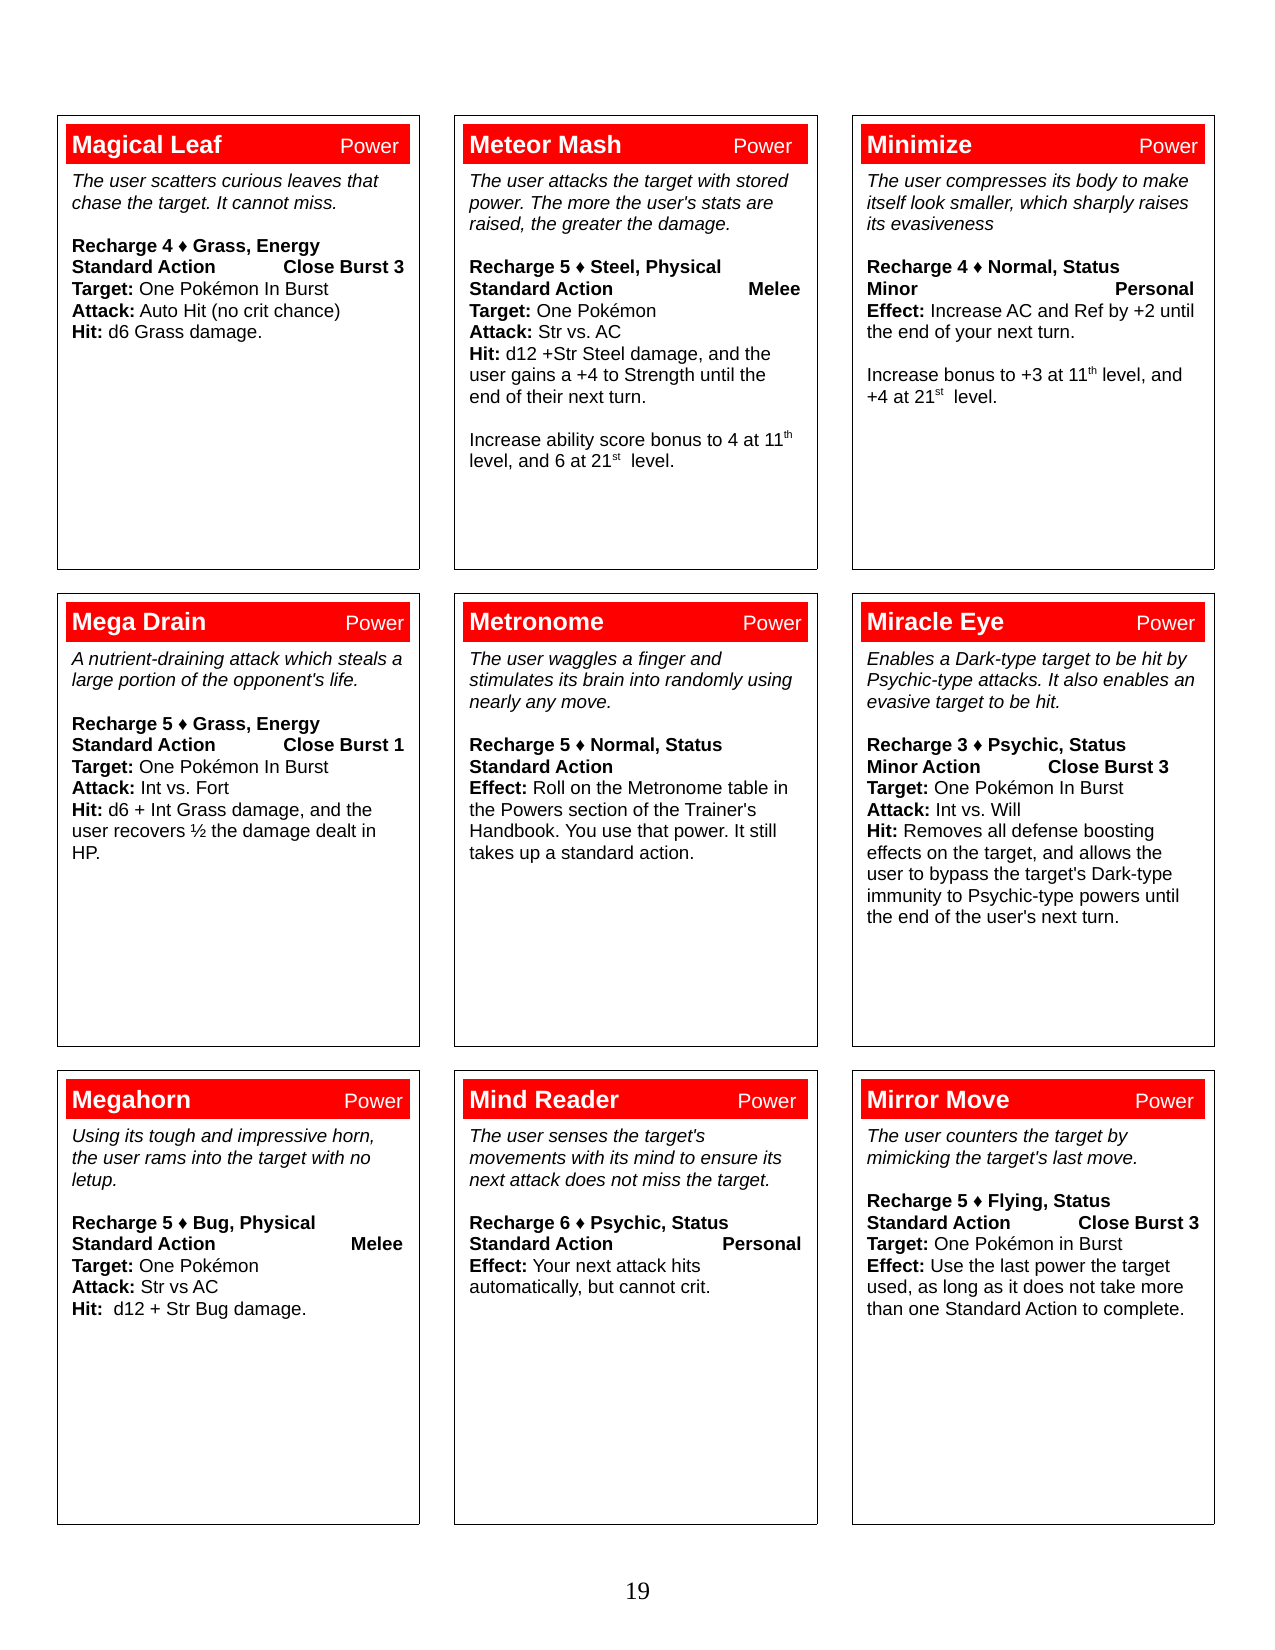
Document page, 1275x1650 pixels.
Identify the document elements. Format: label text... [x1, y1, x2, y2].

table_header Metronome Power [463, 602, 808, 642]
table_cell The user waggles a finger and stimulates its brain into randomly using nearly any move. Recharge 5 ♦ Normal, Status Standard Action Effect: Roll on the Metronome table in the Powers section of the Trainer's Handbook. You use that power. It still takes up a standard action. [463, 642, 808, 869]
table_cell Using its tough and impressive horn, the user rams into the target with no letup. Recharge 5 ♦ Bug, Physical Standard Action Melee Target: One Pokémon Attack: Str vs AC Hit: d12 + Str Bug damage. [66, 1120, 410, 1325]
table_header Mirror Move Power [861, 1079, 1205, 1119]
table_header Mind Reader Power [463, 1079, 808, 1119]
table_header Mega Drain Power [66, 602, 410, 642]
table_header Miracle Eye Power [861, 602, 1205, 642]
table_cell The user scatters curious leaves that chase the target. It cannot miss. Recharge 4 ♦ Grass, Energy Standard Action Close Burst 3 Target: One Pokémon In Burst Attack: Auto Hit (no crit chance) Hit: d6 Grass damage. [66, 164, 410, 348]
table_header Minimize Power [861, 124, 1205, 164]
table_cell Enables a Dark-type target to be hit by Psychic-type attacks. It also enables an evasive target to be hit. Recharge 3 ♦ Psychic, Status Minor Action Close Burst 3 Target: One Pokémon In Burst Attack: Int vs. Will Hit: Removes all defense boosting effects on the target, and allows the user to bypass the target's Dark-type immunity to Psychic-type powers until the end of the user's next turn. [861, 642, 1205, 934]
table_cell The user counters the target by mimicking the target's last move. Recharge 5 ♦ Flying, Status Standard Action Close Burst 3 Target: One Pokémon in Burst Effect: Use the last power the target used, as long as it does not take more than one Standard Action to complete. [861, 1120, 1205, 1325]
table_cell The user attacks the target with stored power. The more the user's stats are raised, the greater the damage. Recharge 5 ♦ Steel, Physical Standard Action Melee Target: One Pokémon Attack: Str vs. AC Hit: d12 +Str Steel damage, and the user gains a +4 to Strength until the end of their next turn. Increase ability score bonus to 4 at 11th level, and 6 at 21st level. [463, 164, 808, 478]
table_header Magical Leaf Power [66, 124, 410, 164]
table_header Meteor Mash Power [463, 124, 808, 164]
table_header Megahorn Power [66, 1079, 410, 1119]
table_cell The user compresses its body to make itself look smaller, which sharply raises its evasiveness Recharge 4 ♦ Normal, Status Minor Personal Effect: Increase AC and Ref by +2 until the end of your next turn. Increase bonus to +3 at 11th level, and +4 at 21st level. [861, 164, 1205, 413]
table_cell The user senses the target's movements with its mind to ensure its next attack does not miss the target. Recharge 6 ♦ Psychic, Status Standard Action Personal Effect: Your next attack hits automatically, but cannot crit. [463, 1120, 808, 1303]
table_cell A nutrient-draining attack which steals a large portion of the opponent's life. Recharge 5 ♦ Grass, Energy Standard Action Close Burst 1 Target: One Pokémon In Burst Attack: Int vs. Fort Hit: d6 + Int Grass damage, and the user recovers ½ the damage dealt in HP. [66, 642, 410, 869]
